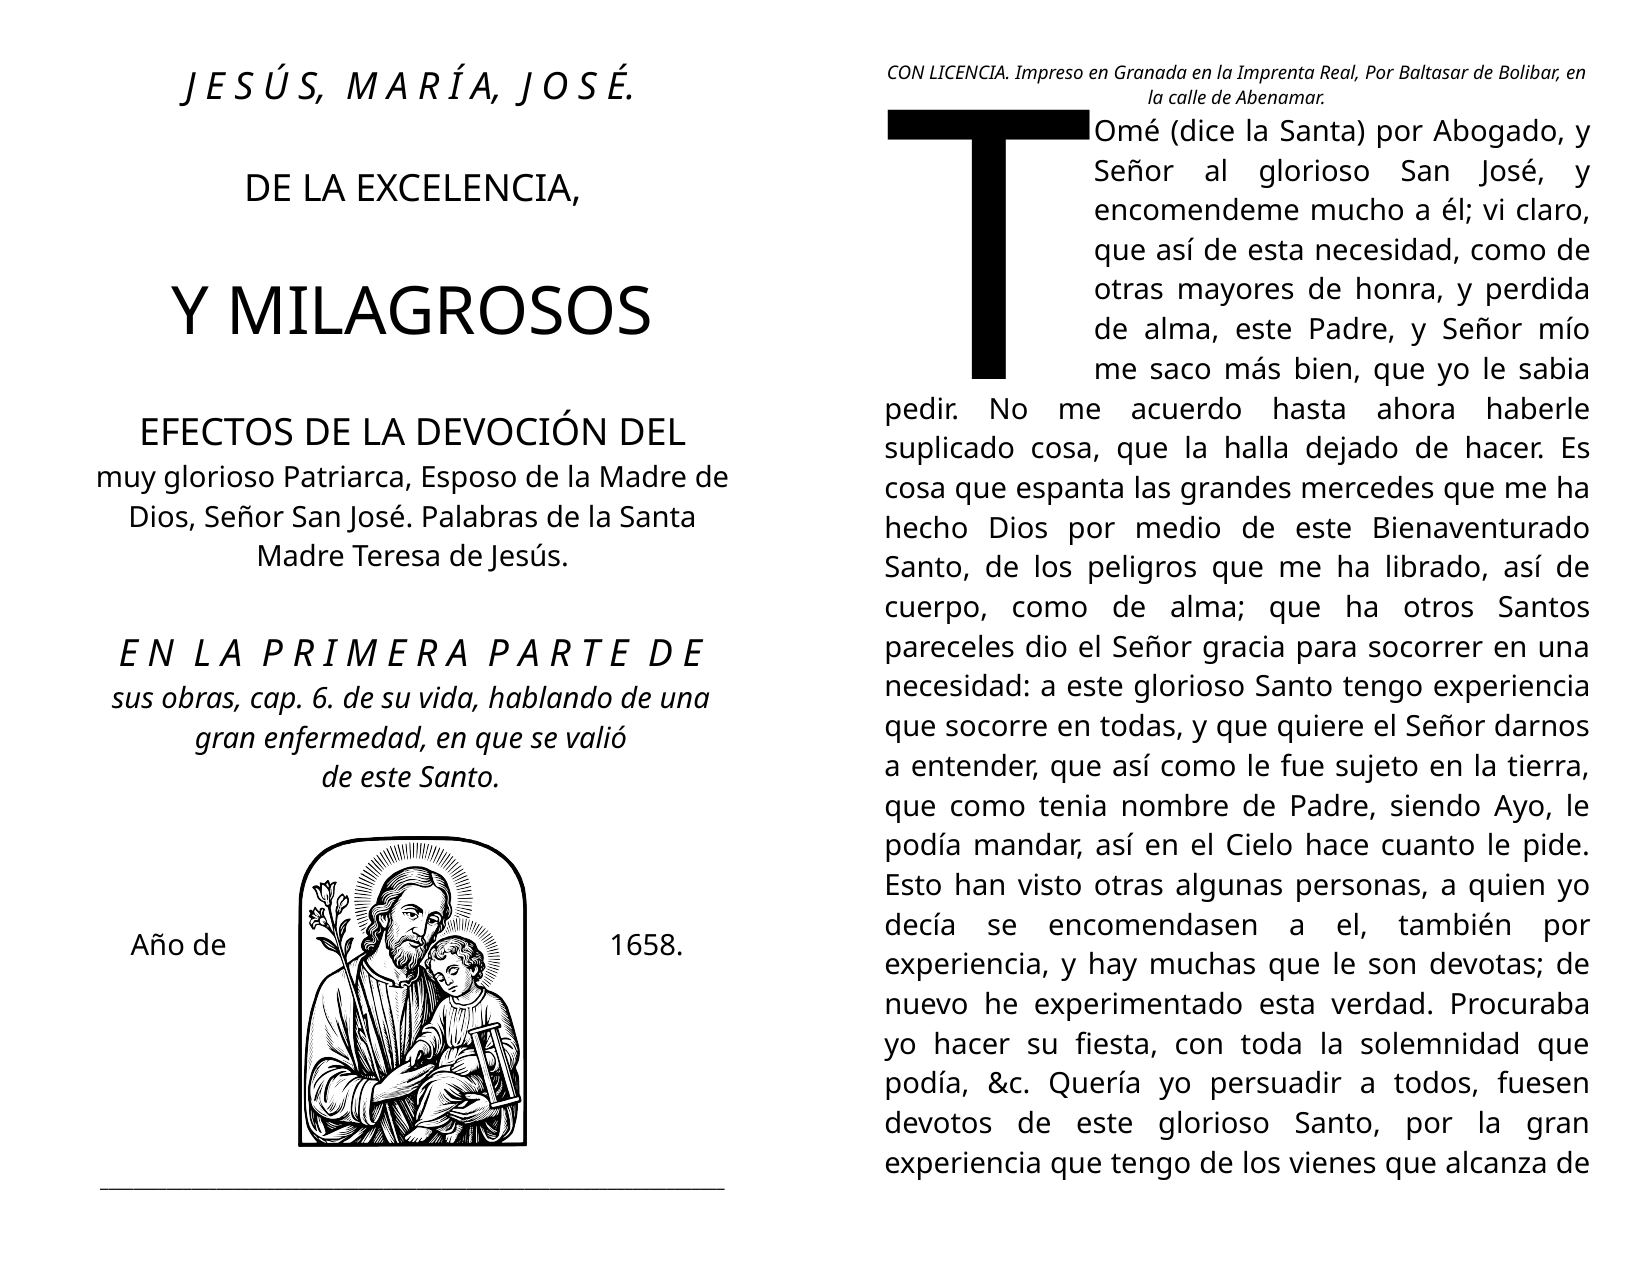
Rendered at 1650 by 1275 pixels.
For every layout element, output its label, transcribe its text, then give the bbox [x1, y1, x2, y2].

text Dios, Señor San José. Palabras de la Santa [59, 496, 766, 536]
text CON LICENCIA. Impreso en Granada en la Imprenta Real, Por Baltasar de Bolibar, en la calle de Abenamar. [884, 59, 1591, 110]
text EFECTOS DE LA DEVOCIÓN DEL [59, 405, 766, 456]
text E N L A P R I M E R A P A R T E D E [59, 626, 766, 677]
picture [298, 836, 527, 1147]
text Año de [59, 924, 298, 964]
text Madre Teresa de Jesús. [59, 536, 766, 575]
text DE LA EXCELENCIA, [59, 161, 766, 212]
text sus obras, cap. 6. de su vida, hablando de una [59, 677, 766, 717]
text Y MILAGROSOS [59, 263, 766, 354]
text de este Santo. [59, 757, 766, 796]
text 1658. [527, 924, 766, 964]
text ___________________________________________________________________________ [59, 1168, 766, 1193]
text J E S Ú S, M A R Í A, J O S É. [59, 59, 766, 110]
text muy glorioso Patriarca, Esposo de la Madre de [59, 456, 766, 496]
text TOmé (dice la Santa) por Abogado, y Señor al glorioso San José, y encomendeme mucho a él; vi claro, que así de esta necesidad, como de otras mayores de honra, y perdida de alma, este Padre, y Señor mío me saco más bien, que yo le sabia pedir. No me acuerdo hasta ahora haberle suplicado cosa, que la halla dejado de hacer. Es cosa que espanta las grandes mercedes que me ha hecho Dios por medio de este Bienaventurado Santo, de los peligros que me ha librado, así de cuerpo, como de alma; que ha otros Santos pareceles dio el Señor gracia para socorrer en una necesidad: a este glorioso Santo tengo experiencia que socorre en todas, y que quiere el Señor darnos a entender, que así como le fue sujeto en la tierra, que como tenia nombre de Padre, siendo Ayo, le podía mandar, así en el Cielo hace cuanto le pide. Esto han visto otras algunas personas, a quien yo decía se encomendasen a el, también por experiencia, y hay muchas que le son devotas; de nuevo he experimentado esta verdad. Procuraba yo hacer su fiesta, con toda la solemnidad que podía, &c. Quería yo persuadir a todos, fuesen devotos de este glorioso Santo, por la gran experiencia que tengo de los vienes que alcanza de [884, 110, 1591, 1182]
text gran enfermedad, en que se valió [59, 717, 766, 757]
